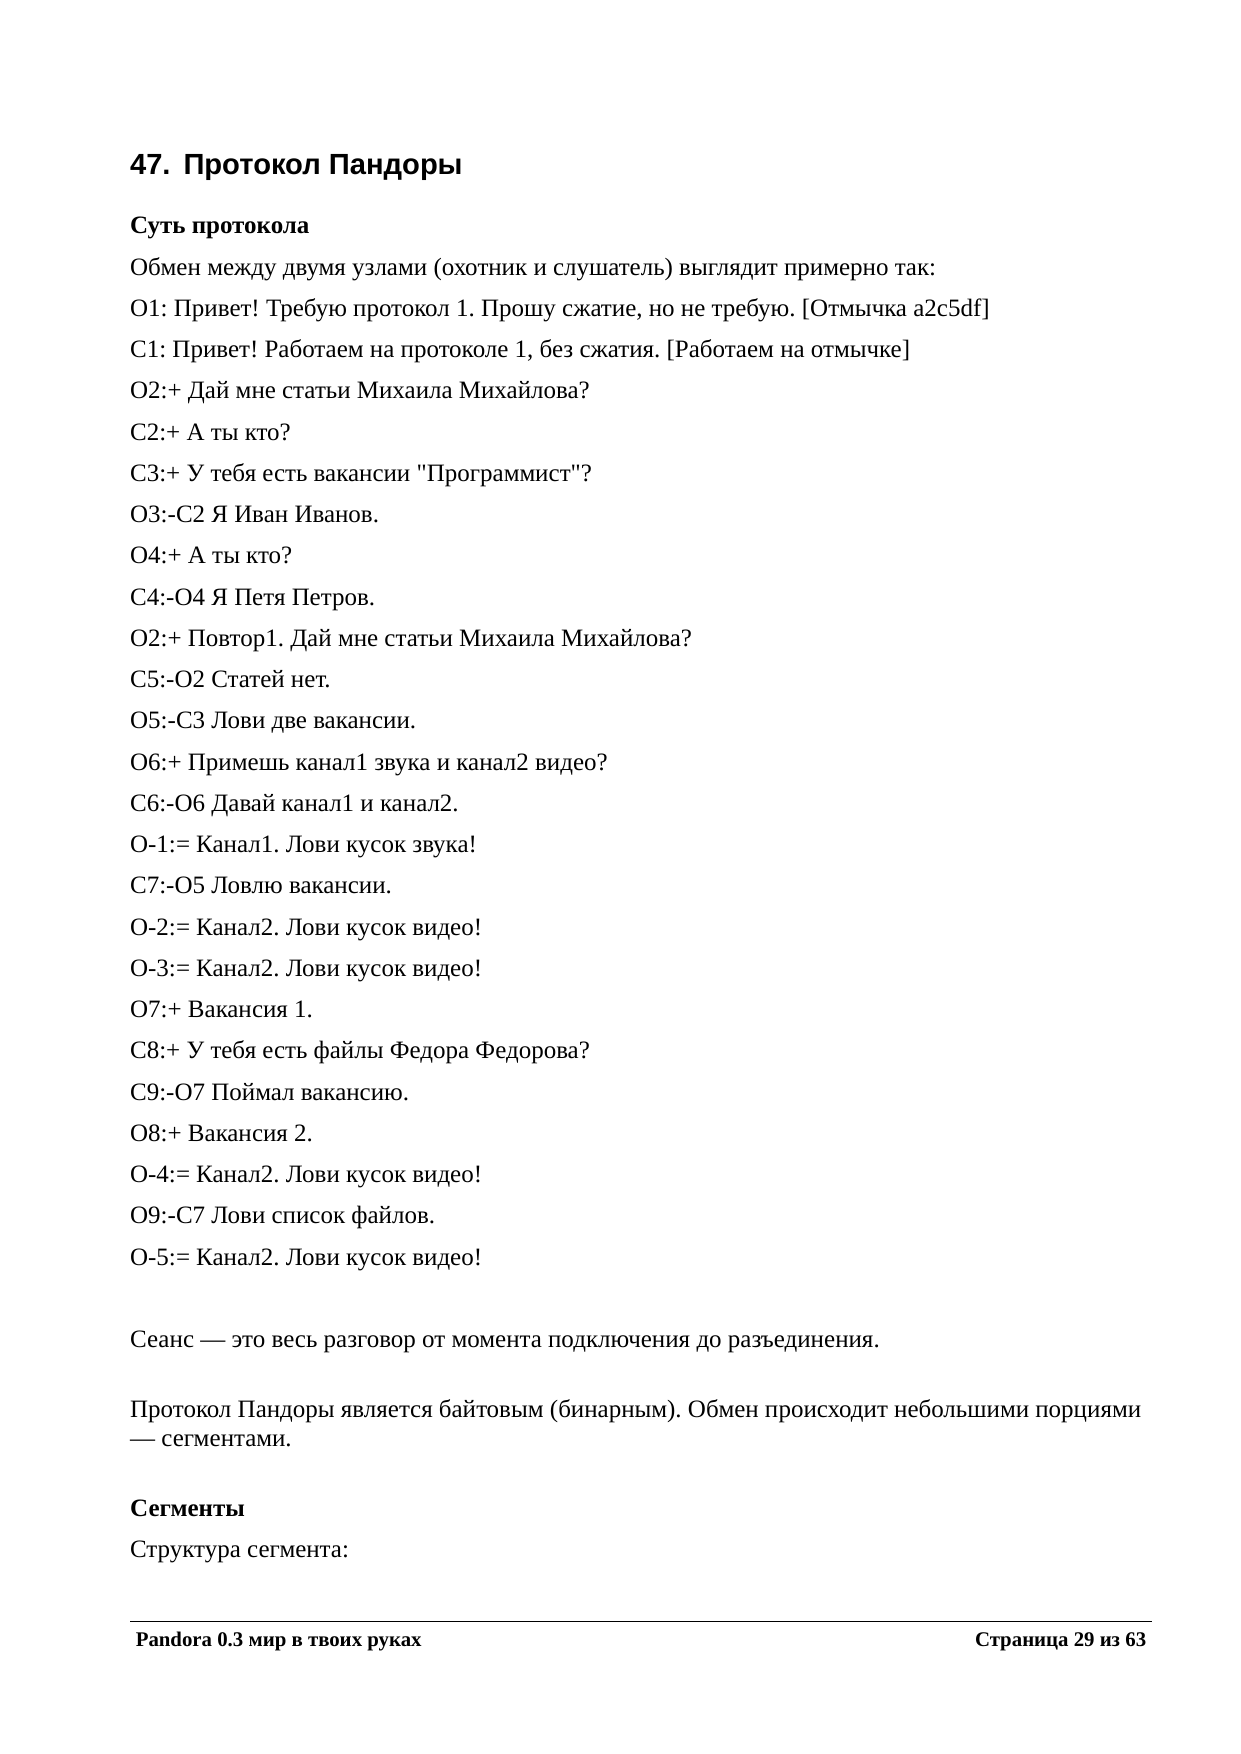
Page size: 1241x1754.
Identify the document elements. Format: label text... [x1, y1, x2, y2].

text С4:-О4 Я Петя Петров. [130, 582, 1152, 610]
text С5:-О2 Статей нет. [130, 664, 1152, 693]
text Сегменты [130, 1493, 1152, 1522]
text О-5:= Канал2. Лови кусок видео! [130, 1242, 1152, 1270]
text О5:-С3 Лови две вакансии. [130, 705, 1152, 734]
text Структура сегмента: [130, 1534, 1152, 1563]
text О9:-С7 Лови список файлов. [130, 1200, 1152, 1229]
text О-4:= Канал2. Лови кусок видео! [130, 1159, 1152, 1188]
text О2:+ Повтор1. Дай мне статьи Михаила Михайлова? [130, 623, 1152, 652]
text С6:-О6 Давай канал1 и канал2. [130, 788, 1152, 817]
text С3:+ У тебя есть вакансии "Программист"? [130, 458, 1152, 487]
text С9:-О7 Поймал вакансию. [130, 1077, 1152, 1105]
text О8:+ Вакансия 2. [130, 1118, 1152, 1147]
text О3:-С2 Я Иван Иванов. [130, 499, 1152, 528]
text Сеанс — это весь разговор от момента подключения до разъединения. [130, 1324, 1152, 1353]
text О4:+ А ты кто? [130, 540, 1152, 569]
text О2:+ Дай мне статьи Михаила Михайлова? [130, 375, 1152, 404]
text Обмен между двумя узлами (охотник и слушатель) выглядит примерно так: [130, 252, 1152, 280]
text Суть протокола [130, 210, 1152, 239]
subtitle Протокол Пандоры [130, 147, 1152, 180]
text О6:+ Примешь канал1 звука и канал2 видео? [130, 747, 1152, 775]
text О1: Привет! Требую протокол 1. Прошу сжатие, но не требую. [Отмычка a2c5df] [130, 293, 1152, 322]
text Протокол Пандоры является байтовым (бинарным). Обмен происходит небольшими порциями — сегментами. [130, 1394, 1152, 1452]
text О-2:= Канал2. Лови кусок видео! [130, 912, 1152, 940]
text С2:+ А ты кто? [130, 417, 1152, 445]
text С1: Привет! Работаем на протоколе 1, без сжатия. [Работаем на отмычке] [130, 334, 1152, 363]
text С8:+ У тебя есть файлы Федора Федорова? [130, 1035, 1152, 1064]
text С7:-O5 Ловлю вакансии. [130, 870, 1152, 899]
text О-3:= Канал2. Лови кусок видео! [130, 953, 1152, 982]
text О7:+ Вакансия 1. [130, 994, 1152, 1023]
text О-1:= Канал1. Лови кусок звука! [130, 829, 1152, 858]
